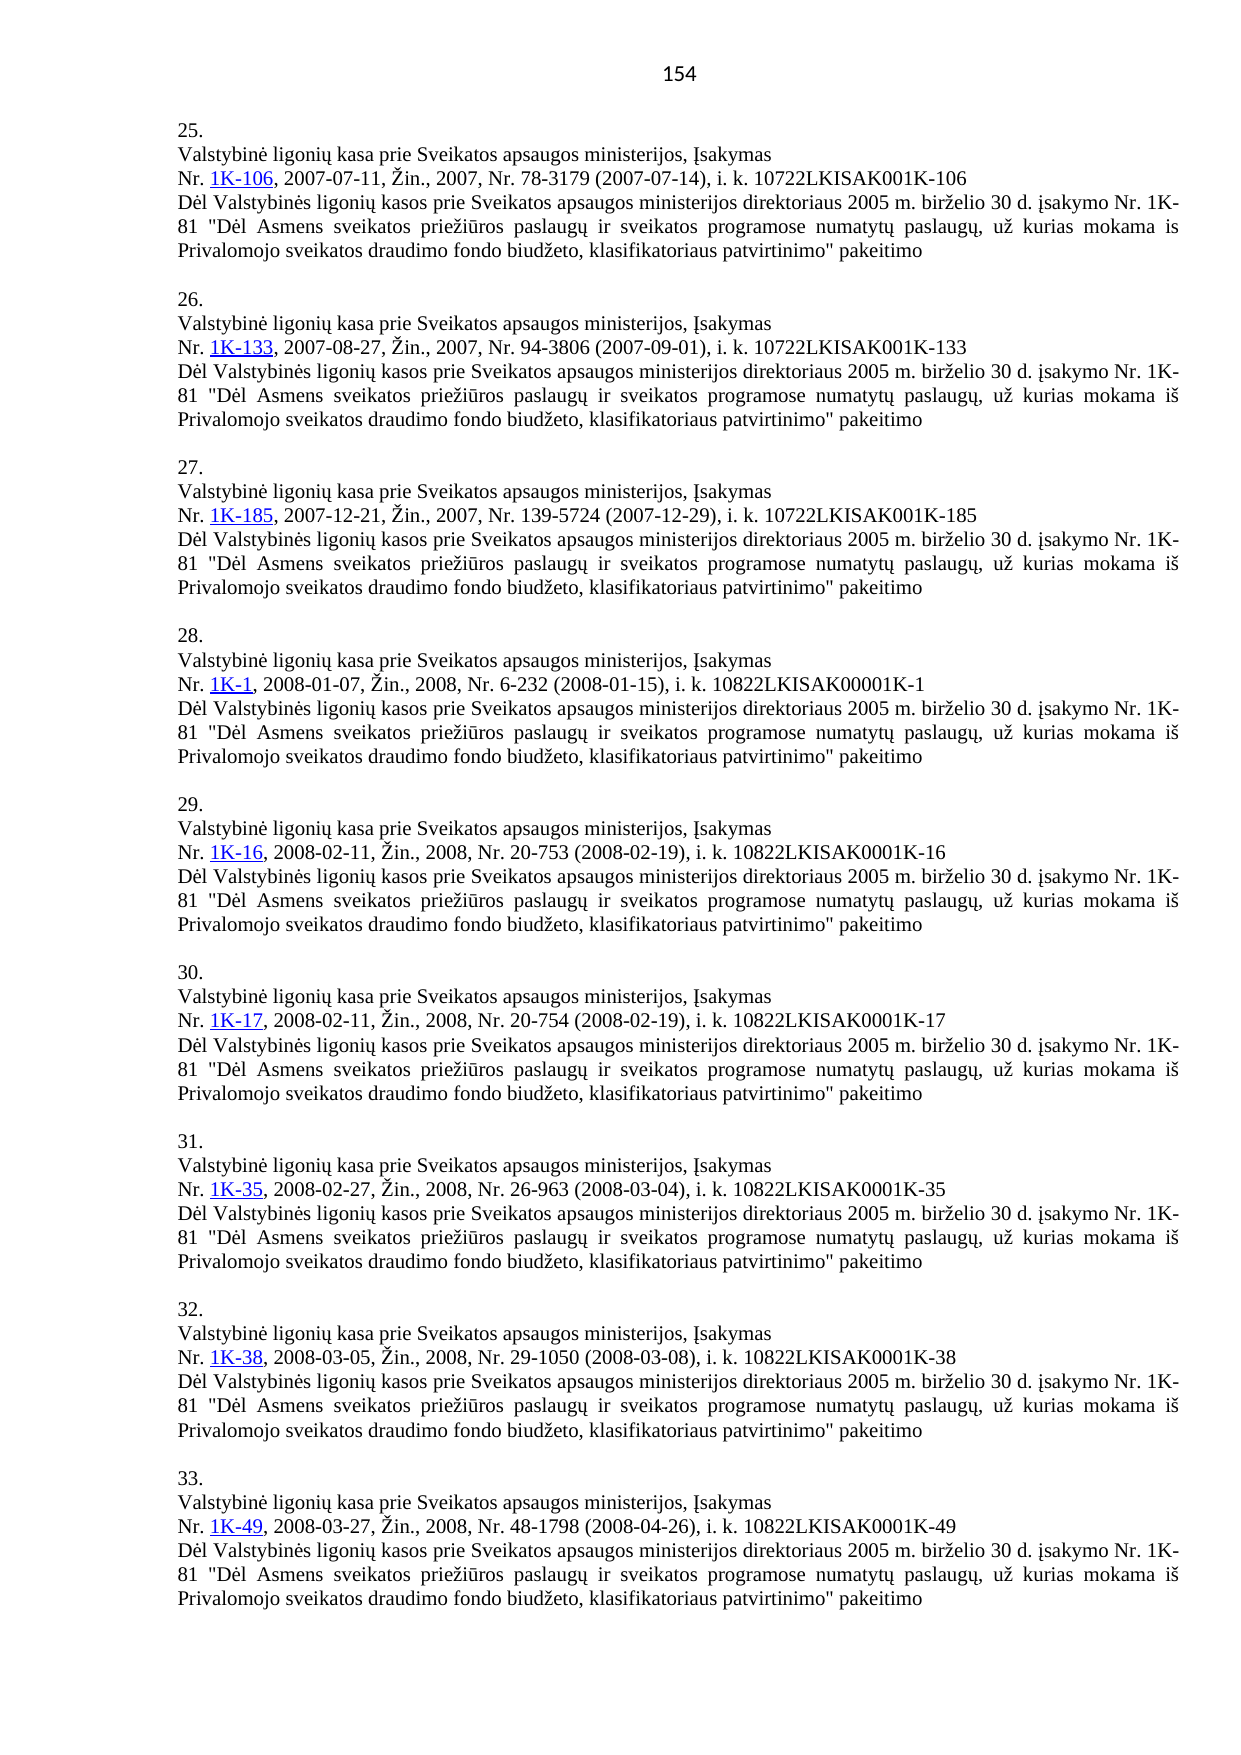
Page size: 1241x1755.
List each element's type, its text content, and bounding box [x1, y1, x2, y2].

text 33. [177, 1466, 1181, 1490]
text 30. [177, 960, 1181, 984]
text Dėl Valstybinės ligonių kasos prie Sveikatos apsaugos ministerijos direktoriaus 2005 m. birželio 30 d. įsakymo Nr. 1K-81 "Dėl Asmens sveikatos priežiūros paslaugų ir sveikatos programose numatytų paslaugų, už kurias mokama is Privalomojo sveikatos draudimo fondo biudžeto, klasifikatoriaus patvirtinimo" pakeitimo [177, 190, 1181, 262]
text 27. [177, 455, 1181, 479]
text 25. [177, 118, 1181, 142]
text Dėl Valstybinės ligonių kasos prie Sveikatos apsaugos ministerijos direktoriaus 2005 m. birželio 30 d. įsakymo Nr. 1K-81 "Dėl Asmens sveikatos priežiūros paslaugų ir sveikatos programose numatytų paslaugų, už kurias mokama iš Privalomojo sveikatos draudimo fondo biudžeto, klasifikatoriaus patvirtinimo" pakeitimo [177, 1032, 1181, 1105]
text Valstybinė ligonių kasa prie Sveikatos apsaugos ministerijos, Įsakymas [177, 984, 1181, 1008]
text Dėl Valstybinės ligonių kasos prie Sveikatos apsaugos ministerijos direktoriaus 2005 m. birželio 30 d. įsakymo Nr. 1K-81 "Dėl Asmens sveikatos priežiūros paslaugų ir sveikatos programose numatytų paslaugų, už kurias mokama iš Privalomojo sveikatos draudimo fondo biudžeto, klasifikatoriaus patvirtinimo" pakeitimo [177, 696, 1181, 768]
text Nr. 1K-106, 2007-07-11, Žin., 2007, Nr. 78-3179 (2007-07-14), i. k. 10722LKISAK001K-106 [177, 166, 1181, 190]
text Valstybinė ligonių kasa prie Sveikatos apsaugos ministerijos, Įsakymas [177, 1490, 1181, 1514]
text Dėl Valstybinės ligonių kasos prie Sveikatos apsaugos ministerijos direktoriaus 2005 m. birželio 30 d. įsakymo Nr. 1K-81 "Dėl Asmens sveikatos priežiūros paslaugų ir sveikatos programose numatytų paslaugų, už kurias mokama iš Privalomojo sveikatos draudimo fondo biudžeto, klasifikatoriaus patvirtinimo" pakeitimo [177, 1538, 1181, 1610]
text Nr. 1K-49, 2008-03-27, Žin., 2008, Nr. 48-1798 (2008-04-26), i. k. 10822LKISAK0001K-49 [177, 1514, 1181, 1538]
text 29. [177, 792, 1181, 816]
text 32. [177, 1297, 1181, 1321]
text Dėl Valstybinės ligonių kasos prie Sveikatos apsaugos ministerijos direktoriaus 2005 m. birželio 30 d. įsakymo Nr. 1K-81 "Dėl Asmens sveikatos priežiūros paslaugų ir sveikatos programose numatytų paslaugų, už kurias mokama iš Privalomojo sveikatos draudimo fondo biudžeto, klasifikatoriaus patvirtinimo" pakeitimo [177, 359, 1181, 431]
text 28. [177, 623, 1181, 647]
text Valstybinė ligonių kasa prie Sveikatos apsaugos ministerijos, Įsakymas [177, 1321, 1181, 1345]
text Valstybinė ligonių kasa prie Sveikatos apsaugos ministerijos, Įsakymas [177, 1153, 1181, 1177]
text Nr. 1K-16, 2008-02-11, Žin., 2008, Nr. 20-753 (2008-02-19), i. k. 10822LKISAK0001K-16 [177, 840, 1181, 864]
text Nr. 1K-35, 2008-02-27, Žin., 2008, Nr. 26-963 (2008-03-04), i. k. 10822LKISAK0001K-35 [177, 1177, 1181, 1201]
text Dėl Valstybinės ligonių kasos prie Sveikatos apsaugos ministerijos direktoriaus 2005 m. birželio 30 d. įsakymo Nr. 1K-81 "Dėl Asmens sveikatos priežiūros paslaugų ir sveikatos programose numatytų paslaugų, už kurias mokama iš Privalomojo sveikatos draudimo fondo biudžeto, klasifikatoriaus patvirtinimo" pakeitimo [177, 864, 1181, 936]
text Dėl Valstybinės ligonių kasos prie Sveikatos apsaugos ministerijos direktoriaus 2005 m. birželio 30 d. įsakymo Nr. 1K-81 "Dėl Asmens sveikatos priežiūros paslaugų ir sveikatos programose numatytų paslaugų, už kurias mokama iš Privalomojo sveikatos draudimo fondo biudžeto, klasifikatoriaus patvirtinimo" pakeitimo [177, 1369, 1181, 1442]
text Nr. 1K-185, 2007-12-21, Žin., 2007, Nr. 139-5724 (2007-12-29), i. k. 10722LKISAK001K-185 [177, 503, 1181, 527]
text Nr. 1K-38, 2008-03-05, Žin., 2008, Nr. 29-1050 (2008-03-08), i. k. 10822LKISAK0001K-38 [177, 1345, 1181, 1369]
text Nr. 1K-133, 2007-08-27, Žin., 2007, Nr. 94-3806 (2007-09-01), i. k. 10722LKISAK001K-133 [177, 335, 1181, 359]
text Dėl Valstybinės ligonių kasos prie Sveikatos apsaugos ministerijos direktoriaus 2005 m. birželio 30 d. įsakymo Nr. 1K-81 "Dėl Asmens sveikatos priežiūros paslaugų ir sveikatos programose numatytų paslaugų, už kurias mokama iš Privalomojo sveikatos draudimo fondo biudžeto, klasifikatoriaus patvirtinimo" pakeitimo [177, 527, 1181, 599]
text 26. [177, 287, 1181, 311]
text 31. [177, 1129, 1181, 1153]
text Nr. 1K-1, 2008-01-07, Žin., 2008, Nr. 6-232 (2008-01-15), i. k. 10822LKISAK00001K-1 [177, 672, 1181, 696]
text Dėl Valstybinės ligonių kasos prie Sveikatos apsaugos ministerijos direktoriaus 2005 m. birželio 30 d. įsakymo Nr. 1K-81 "Dėl Asmens sveikatos priežiūros paslaugų ir sveikatos programose numatytų paslaugų, už kurias mokama iš Privalomojo sveikatos draudimo fondo biudžeto, klasifikatoriaus patvirtinimo" pakeitimo [177, 1201, 1181, 1273]
text Valstybinė ligonių kasa prie Sveikatos apsaugos ministerijos, Įsakymas [177, 647, 1181, 672]
text Valstybinė ligonių kasa prie Sveikatos apsaugos ministerijos, Įsakymas [177, 816, 1181, 840]
text Valstybinė ligonių kasa prie Sveikatos apsaugos ministerijos, Įsakymas [177, 311, 1181, 335]
text Valstybinė ligonių kasa prie Sveikatos apsaugos ministerijos, Įsakymas [177, 479, 1181, 503]
text Nr. 1K-17, 2008-02-11, Žin., 2008, Nr. 20-754 (2008-02-19), i. k. 10822LKISAK0001K-17 [177, 1008, 1181, 1032]
text Valstybinė ligonių kasa prie Sveikatos apsaugos ministerijos, Įsakymas [177, 142, 1181, 166]
